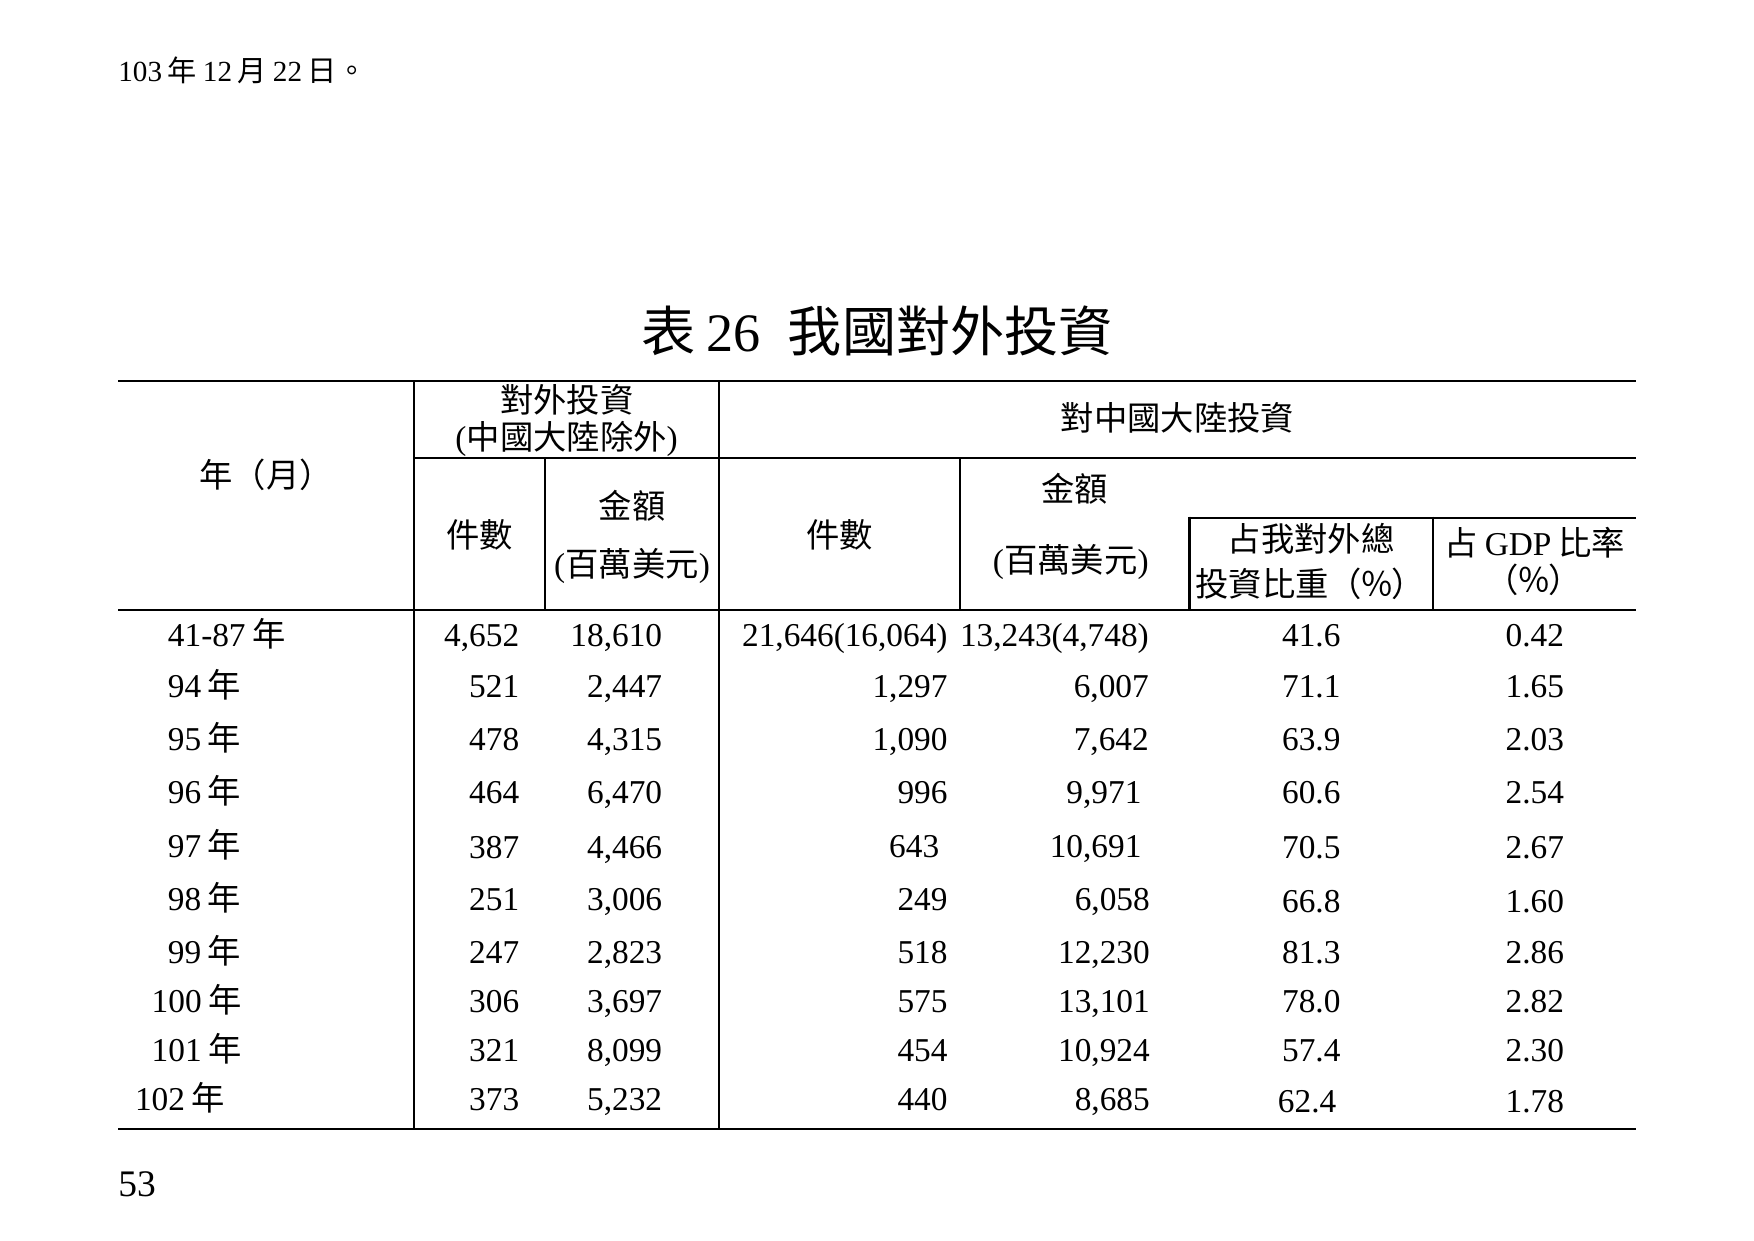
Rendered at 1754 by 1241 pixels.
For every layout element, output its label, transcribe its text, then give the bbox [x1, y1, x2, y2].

table_cell 3,006 [545, 874, 718, 927]
text 表26 我國對外投資 [118, 289, 1636, 367]
table_header 對外投資 (中國大陸除外) [415, 382, 718, 457]
table_cell 373 [415, 1075, 545, 1128]
table_cell 41-87年 [118, 611, 413, 662]
table_cell 102年 [118, 1075, 413, 1128]
table_cell 95年 [118, 715, 413, 768]
table_cell 18,610 [545, 611, 718, 662]
table_cell 71.1 [1189, 662, 1433, 715]
table_cell 9,971 [960, 768, 1189, 821]
table_cell (百萬美元) [961, 517, 1188, 609]
table_cell 8,685 [960, 1075, 1189, 1128]
table_cell 96年 [118, 768, 413, 821]
table_cell 2.03 [1433, 715, 1636, 768]
table_cell 1.65 [1433, 662, 1636, 715]
table_cell 41.6 [1189, 611, 1433, 662]
table_cell 60.6 [1189, 768, 1433, 821]
table_cell 2,447 [545, 662, 718, 715]
table_cell 70.5 [1189, 821, 1433, 874]
table_cell 62.4 [1189, 1075, 1433, 1128]
table_cell 98年 [118, 874, 413, 927]
table_cell 7,642 [960, 715, 1189, 768]
table_cell 97年 [118, 821, 413, 874]
table_cell 249 [720, 874, 959, 927]
table_cell 518 575 454 [720, 928, 959, 1075]
table_cell 占我對外總 投資比重（％） [1191, 519, 1432, 609]
table_cell 4,466 [545, 821, 718, 874]
table_header 對中國大陸投資 [720, 382, 1636, 457]
table_cell 2.86 2.82 2.30 [1433, 928, 1636, 1075]
table_cell 94年 [118, 662, 413, 715]
table_cell 1,297 [720, 662, 959, 715]
table_cell 1.60 [1433, 874, 1636, 927]
table_header 年（月） [118, 382, 413, 609]
table_cell 440 [720, 1075, 959, 1128]
table_cell [1433, 459, 1636, 517]
table_cell 4,652 [415, 611, 545, 662]
table_cell 63.9 [1189, 715, 1433, 768]
table_cell 5,232 [545, 1075, 718, 1128]
table_cell [1189, 459, 1433, 517]
table_cell 2.67 [1433, 821, 1636, 874]
table_cell 521 [415, 662, 545, 715]
table_cell 66.8 [1189, 874, 1433, 927]
table_cell 464 [415, 768, 545, 821]
table_cell 99年 100年 101年 [118, 928, 413, 1075]
table_cell 247 306 321 [415, 928, 545, 1075]
table_cell 2.54 [1433, 768, 1636, 821]
table_cell 0.42 [1433, 611, 1636, 662]
table_cell 643 [720, 821, 959, 874]
table_cell 1.78 [1433, 1075, 1636, 1128]
table_cell 件數 [415, 459, 544, 609]
table_cell 10,691 [960, 821, 1189, 874]
table_cell 81.3 78.0 57.4 [1189, 928, 1433, 1075]
table_cell 251 [415, 874, 545, 927]
table_cell 13,243(4,748) [960, 611, 1189, 662]
table_cell 478 [415, 715, 545, 768]
table_cell 占GDP比率 （％） [1434, 519, 1636, 609]
table_cell 6,470 [545, 768, 718, 821]
table_cell 4,315 [545, 715, 718, 768]
table_cell 12,230 13,101 10,924 [960, 928, 1189, 1075]
table_cell 件數 [720, 459, 959, 609]
table_cell 21,646(16,064) [720, 611, 959, 662]
table_cell 387 [415, 821, 545, 874]
table_cell 金額 (百萬美元) [546, 459, 718, 609]
table_cell 6,058 [960, 874, 1189, 927]
text 103年12月22日。 [118, 47, 1636, 89]
table_cell 996 [720, 768, 959, 821]
table_cell 金額 [961, 459, 1189, 517]
table_cell 6,007 [960, 662, 1189, 715]
table_cell 1,090 [720, 715, 959, 768]
table_cell 2,823 3,697 8,099 [545, 928, 718, 1075]
